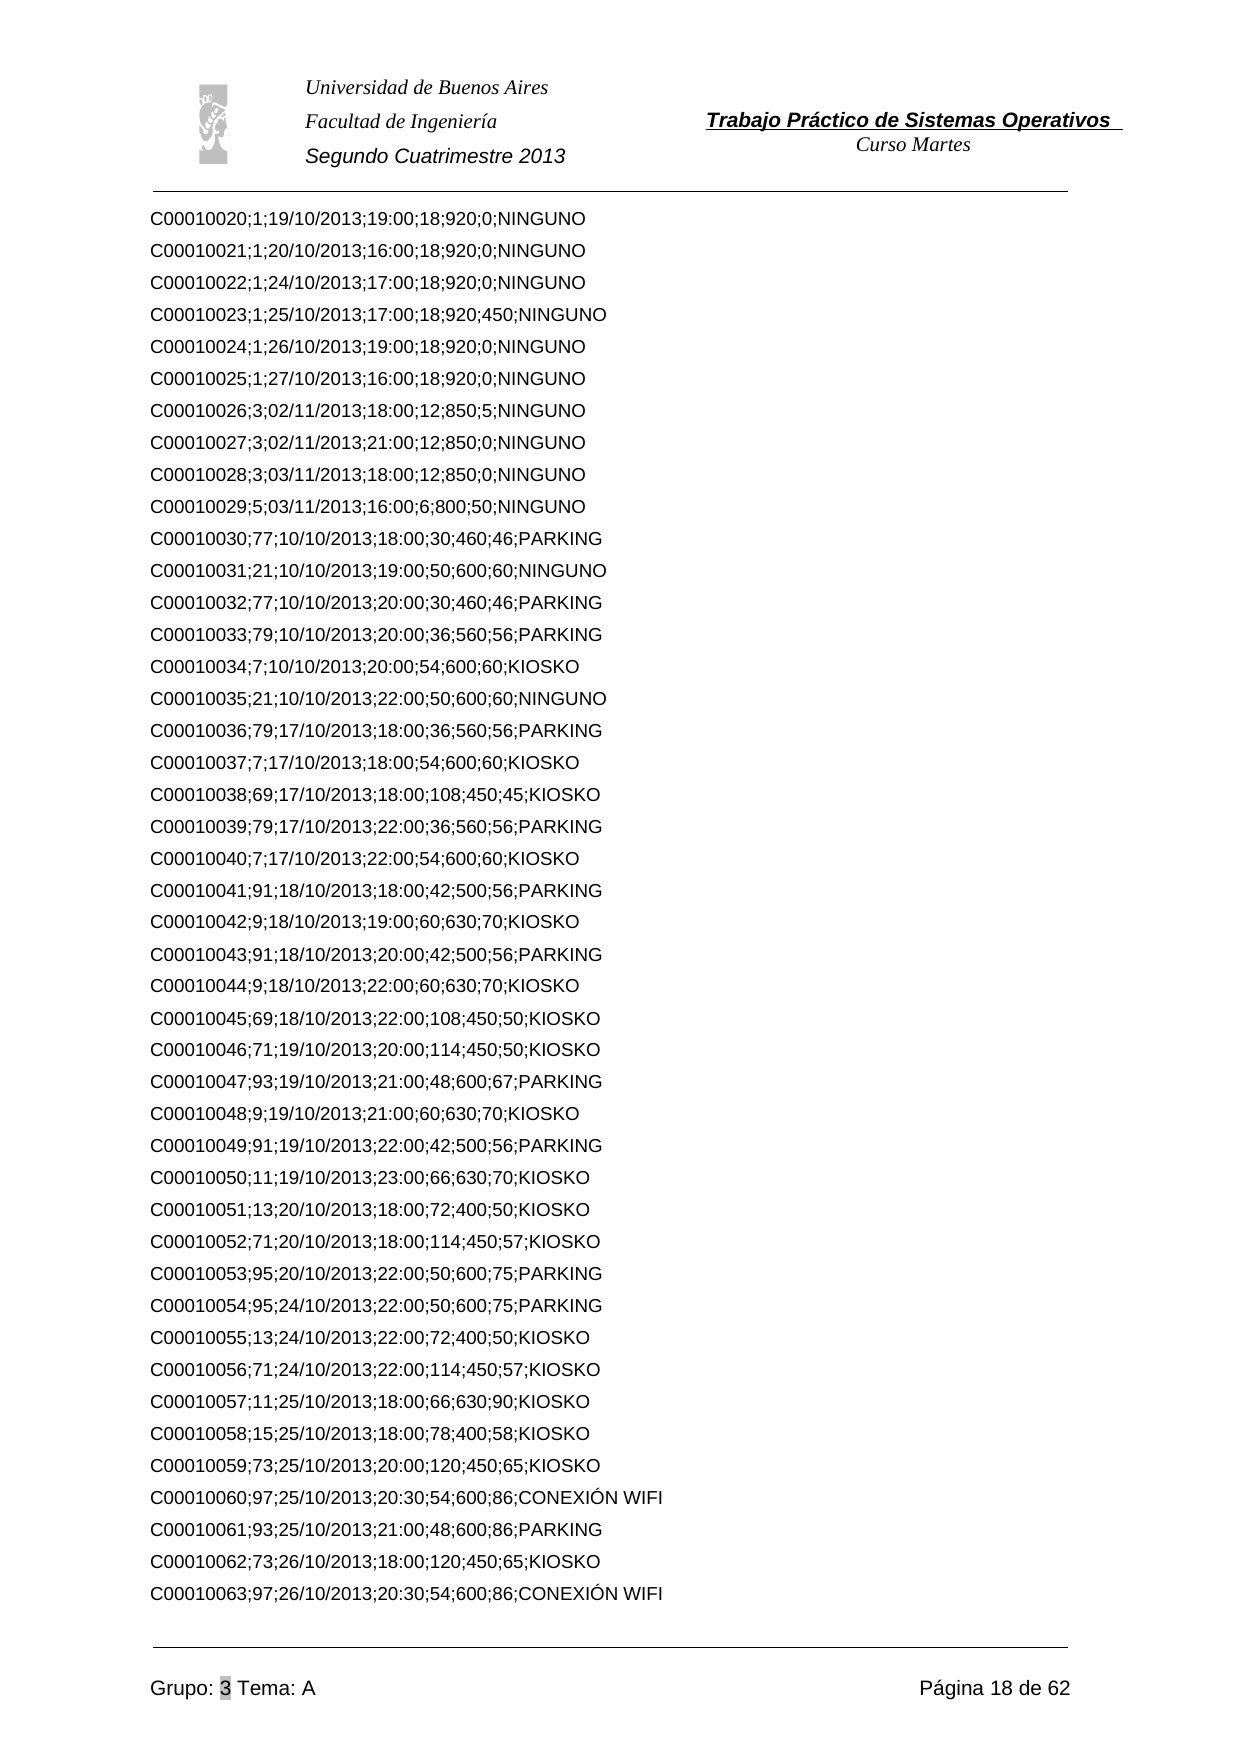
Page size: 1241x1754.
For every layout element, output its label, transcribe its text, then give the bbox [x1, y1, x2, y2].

text C00010061;93;25/10/2013;21:00;48;600;86;PARKING [150, 1519, 1090, 1541]
text C00010052;71;20/10/2013;18:00;114;450;57;KIOSKO [150, 1231, 1090, 1253]
picture [198, 82, 231, 166]
text C00010038;69;17/10/2013;18:00;108;450;45;KIOSKO [150, 783, 1090, 805]
text C00010043;91;18/10/2013;20:00;42;500;56;PARKING [150, 943, 1090, 965]
text C00010023;1;25/10/2013;17:00;18;920;450;NINGUNO [150, 304, 1090, 325]
text C00010042;9;18/10/2013;19:00;60;630;70;KIOSKO [150, 911, 1090, 933]
text C00010041;91;18/10/2013;18:00;42;500;56;PARKING [150, 879, 1090, 901]
text C00010036;79;17/10/2013;18:00;36;560;56;PARKING [150, 719, 1090, 741]
text C00010028;3;03/11/2013;18:00;12;850;0;NINGUNO [150, 464, 1090, 485]
text C00010037;7;17/10/2013;18:00;54;600;60;KIOSKO [150, 751, 1090, 773]
text C00010024;1;26/10/2013;19:00;18;920;0;NINGUNO [150, 336, 1090, 357]
text C00010059;73;25/10/2013;20:00;120;450;65;KIOSKO [150, 1455, 1090, 1477]
text C00010054;95;24/10/2013;22:00;50;600;75;PARKING [150, 1295, 1090, 1317]
text C00010045;69;18/10/2013;22:00;108;450;50;KIOSKO [150, 1007, 1090, 1029]
text C00010050;11;19/10/2013;23:00;66;630;70;KIOSKO [150, 1167, 1090, 1189]
text C00010046;71;19/10/2013;20:00;114;450;50;KIOSKO [150, 1039, 1090, 1061]
text C00010044;9;18/10/2013;22:00;60;630;70;KIOSKO [150, 975, 1090, 997]
text C00010051;13;20/10/2013;18:00;72;400;50;KIOSKO [150, 1199, 1090, 1221]
text C00010027;3;02/11/2013;21:00;12;850;0;NINGUNO [150, 432, 1090, 453]
text C00010039;79;17/10/2013;22:00;36;560;56;PARKING [150, 815, 1090, 837]
text C00010021;1;20/10/2013;16:00;18;920;0;NINGUNO [150, 240, 1090, 261]
text C00010029;5;03/11/2013;16:00;6;800;50;NINGUNO [150, 496, 1090, 517]
text C00010057;11;25/10/2013;18:00;66;630;90;KIOSKO [150, 1391, 1090, 1413]
text C00010022;1;24/10/2013;17:00;18;920;0;NINGUNO [150, 272, 1090, 293]
text C00010030;77;10/10/2013;18:00;30;460;46;PARKING [150, 528, 1090, 549]
text C00010033;79;10/10/2013;20:00;36;560;56;PARKING [150, 623, 1090, 645]
text C00010049;91;19/10/2013;22:00;42;500;56;PARKING [150, 1135, 1090, 1157]
text C00010058;15;25/10/2013;18:00;78;400;58;KIOSKO [150, 1423, 1090, 1444]
text C00010032;77;10/10/2013;20:00;30;460;46;PARKING [150, 592, 1090, 613]
text C00010062;73;26/10/2013;18:00;120;450;65;KIOSKO [150, 1551, 1090, 1572]
text C00010040;7;17/10/2013;22:00;54;600;60;KIOSKO [150, 847, 1090, 869]
text C00010034;7;10/10/2013;20:00;54;600;60;KIOSKO [150, 656, 1090, 677]
text C00010056;71;24/10/2013;22:00;114;450;57;KIOSKO [150, 1359, 1090, 1381]
text C00010031;21;10/10/2013;19:00;50;600;60;NINGUNO [150, 559, 1090, 581]
text C00010035;21;10/10/2013;22:00;50;600;60;NINGUNO [150, 687, 1090, 709]
text C00010055;13;24/10/2013;22:00;72;400;50;KIOSKO [150, 1327, 1090, 1349]
text C00010026;3;02/11/2013;18:00;12;850;5;NINGUNO [150, 400, 1090, 421]
text C00010053;95;20/10/2013;22:00;50;600;75;PARKING [150, 1263, 1090, 1285]
text C00010025;1;27/10/2013;16:00;18;920;0;NINGUNO [150, 368, 1090, 389]
text C00010047;93;19/10/2013;21:00;48;600;67;PARKING [150, 1071, 1090, 1093]
text C00010048;9;19/10/2013;21:00;60;630;70;KIOSKO [150, 1103, 1090, 1125]
text C00010063;97;26/10/2013;20:30;54;600;86;CONEXIÓN WIFI [150, 1583, 1090, 1604]
text C00010020;1;19/10/2013;19:00;18;920;0;NINGUNO [150, 208, 1090, 229]
text C00010060;97;25/10/2013;20:30;54;600;86;CONEXIÓN WIFI [150, 1487, 1090, 1508]
